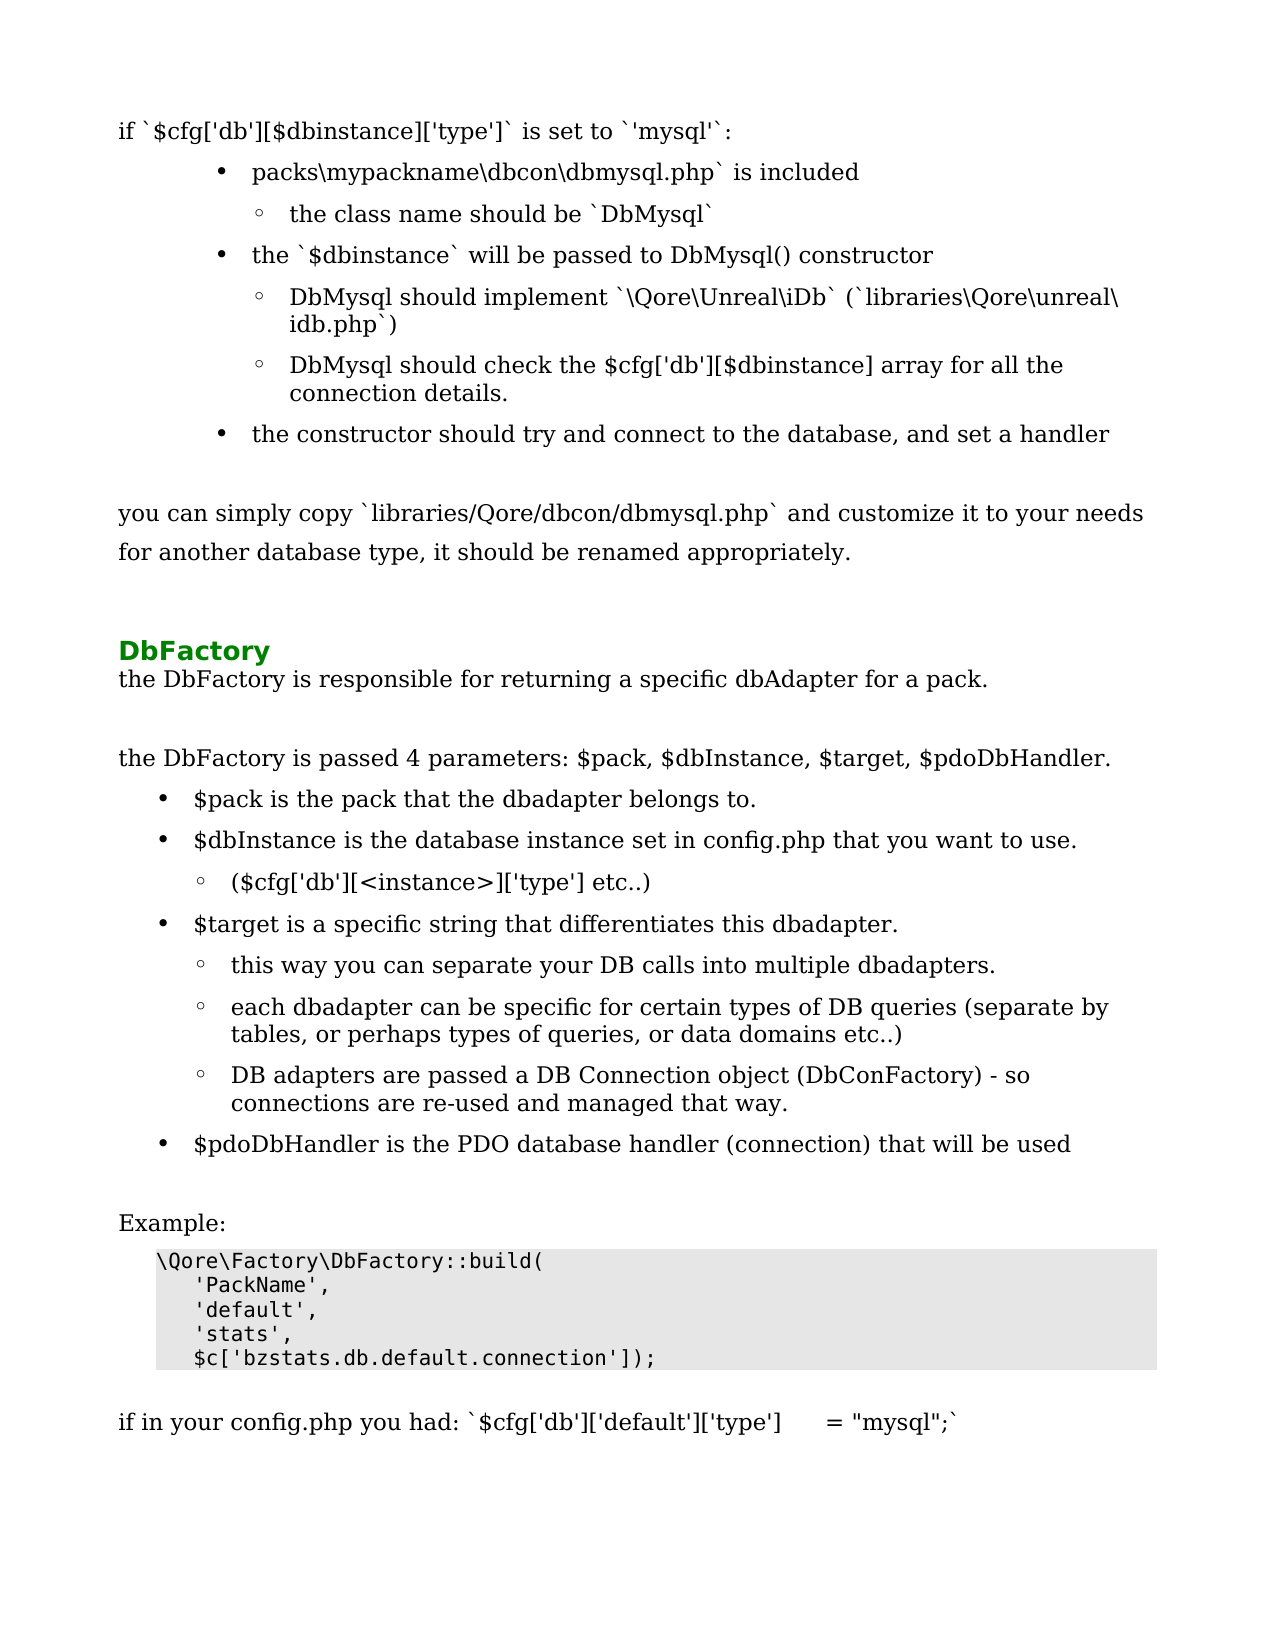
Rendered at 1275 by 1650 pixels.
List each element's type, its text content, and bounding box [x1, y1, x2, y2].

text the DbFactory is passed 4 parameters: $pack, $dbInstance, $target, $pdoDbHandler. [118, 745, 1157, 772]
text Example: [118, 1210, 1157, 1237]
text you can simply copy `libraries/Qore/dbcon/dbmysql.php` and customize it to your needs [118, 500, 1157, 526]
list packs\mypackname\dbcon\dbmysql.php` is included [214, 157, 1157, 186]
list the class name should be `DbMysql` [252, 199, 1157, 228]
list each dbadapter can be specific for certain types of DB queries (separate by tables, or perhaps types of queries, or data domains etc..) [193, 992, 1157, 1048]
text $c['bzstats.db.default.connection']); [156, 1346, 1157, 1370]
list $pack is the pack that the dbadapter belongs to. [156, 784, 1157, 813]
list $pdoDbHandler is the PDO database handler (connection) that will be used [156, 1129, 1157, 1158]
text the DbFactory is responsible for returning a specific dbAdapter for a pack. [118, 667, 1157, 693]
text if in your config.php you had: `$cfg['db']['default']['type'] = "mysql";` [118, 1409, 1157, 1436]
text 'stats', [156, 1322, 1157, 1346]
list this way you can separate your DB calls into multiple dbadapters. [193, 951, 1157, 980]
list DbMysql should check the $cfg['db'][$dbinstance] array for all the connection details. [252, 351, 1157, 406]
list the constructor should try and connect to the database, and set a handler [214, 419, 1157, 448]
list DbMysql should implement `\Qore\Unreal\iDb` (`libraries\Qore\unreal\idb.php`) [252, 282, 1157, 338]
list ($cfg['db'][<instance>]['type'] etc..) [193, 867, 1157, 897]
list $target is a specific string that differentiates this dbadapter. [156, 909, 1157, 938]
text \Qore\Factory\DbFactory::build( [156, 1249, 1157, 1273]
list $dbInstance is the database instance set in config.php that you want to use. [156, 826, 1157, 855]
list the `$dbinstance` will be passed to DbMysql() constructor [214, 241, 1157, 270]
text 'default', [156, 1298, 1157, 1322]
subtitle DbFactory [118, 636, 1157, 667]
text 'PackName', [156, 1273, 1157, 1298]
list DB adapters are passed a DB Connection object (DbConFactory) - so connections are re-used and managed that way. [193, 1061, 1157, 1117]
text if `$cfg['db'][$dbinstance]['type']` is set to `'mysql'`: [118, 118, 1157, 145]
text for another database type, it should be renamed appropriately. [118, 539, 1157, 566]
